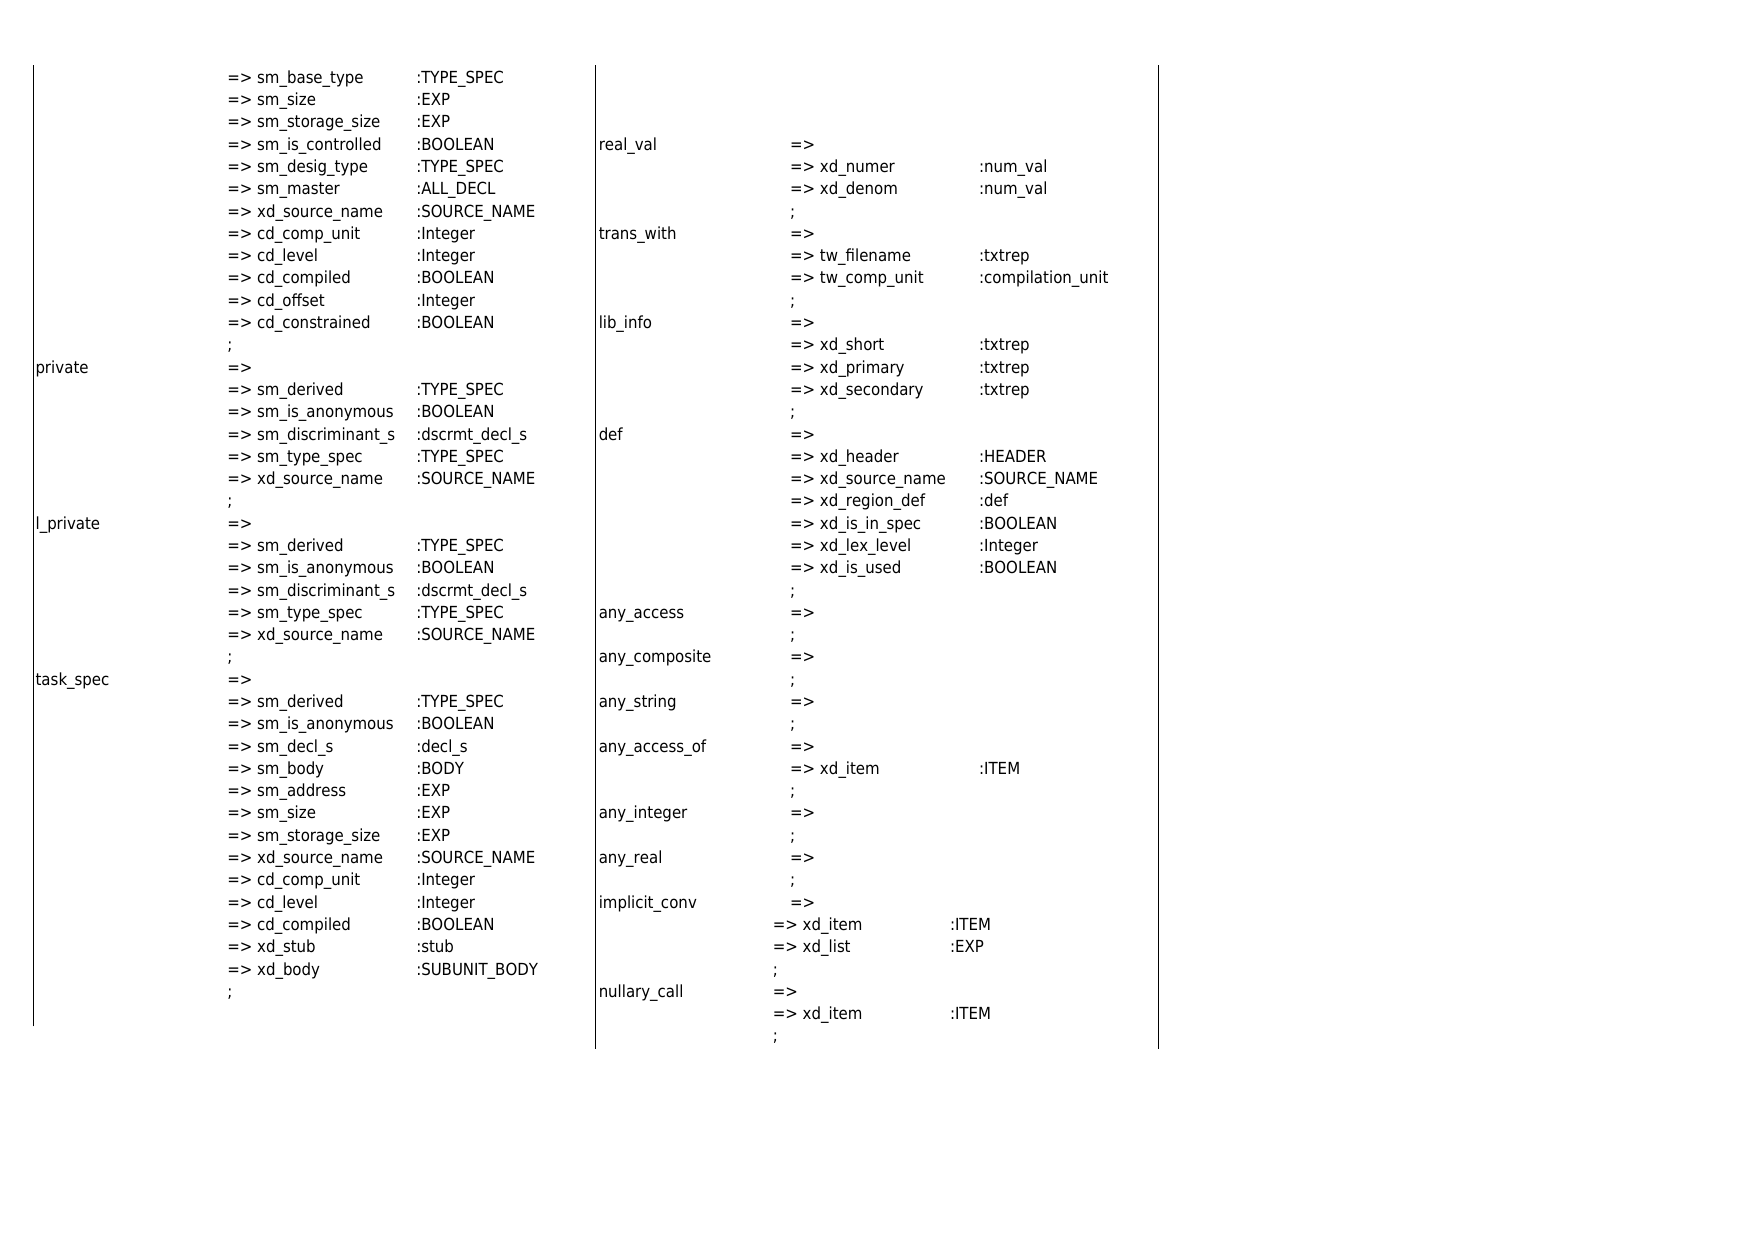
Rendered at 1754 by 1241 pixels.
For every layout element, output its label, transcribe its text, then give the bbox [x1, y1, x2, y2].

text => sm_storage_size :EXP [34, 826, 595, 848]
text => cd_compiled :BOOLEAN [34, 915, 595, 937]
text => cd_compiled :BOOLEAN [34, 268, 595, 291]
text => cd_comp_unit :Integer [34, 870, 595, 893]
text => xd_secondary :txtrep [596, 380, 1158, 402]
text implicit_conv => [596, 893, 1158, 915]
text => xd_primary :txtrep [596, 358, 1158, 380]
text l_private => [34, 514, 595, 536]
text ; [596, 959, 1158, 982]
text any_real => [596, 848, 1158, 870]
text => xd_source_name :SOURCE_NAME [596, 469, 1158, 491]
text any_access_of => [596, 737, 1158, 759]
text => sm_derived :TYPE_SPEC [34, 692, 595, 714]
text => xd_body :SUBUNIT_BODY [34, 959, 595, 982]
text ; [596, 202, 1158, 224]
text => sm_is_anonymous :BOOLEAN [34, 714, 595, 737]
text real_val => [596, 135, 1158, 157]
text => sm_decl_s :decl_s [34, 737, 595, 759]
text ; [596, 781, 1158, 803]
text => sm_discriminant_s :dscrmt_decl_s [34, 581, 595, 603]
text task_spec => [34, 670, 595, 692]
text => cd_offset :Integer [34, 291, 595, 313]
text any_integer => [596, 803, 1158, 826]
text nullary_call => [596, 982, 1158, 1004]
text => sm_is_anonymous :BOOLEAN [34, 402, 595, 424]
text => xd_header :HEADER [596, 447, 1158, 469]
text => xd_denom :num_val [596, 179, 1158, 202]
text => xd_numer :num_val [596, 157, 1158, 179]
text => xd_region_def :def [596, 491, 1158, 514]
text ; [596, 291, 1158, 313]
text => sm_desig_type :TYPE_SPEC [34, 157, 595, 179]
text lib_info => [596, 313, 1158, 335]
text => sm_size :EXP [34, 90, 595, 112]
text => xd_item :ITEM [596, 759, 1158, 781]
text ; [596, 581, 1158, 603]
text => cd_level :Integer [34, 893, 595, 915]
text trans_with => [596, 224, 1158, 246]
text => cd_comp_unit :Integer [34, 224, 595, 246]
text => tw_comp_unit :compilation_unit [596, 268, 1158, 291]
text => xd_source_name :SOURCE_NAME [34, 469, 595, 491]
text any_access => [596, 603, 1158, 625]
text def => [596, 424, 1158, 447]
text ; [596, 625, 1158, 647]
text ; [596, 1026, 1158, 1049]
text => xd_is_used :BOOLEAN [596, 558, 1158, 581]
text => xd_list :EXP [596, 937, 1158, 959]
text => tw_filename :txtrep [596, 246, 1158, 268]
text => cd_level :Integer [34, 246, 595, 268]
text => sm_size :EXP [34, 803, 595, 826]
text => xd_is_in_spec :BOOLEAN [596, 514, 1158, 536]
text ; [596, 714, 1158, 737]
text => sm_derived :TYPE_SPEC [34, 536, 595, 558]
text => xd_source_name :SOURCE_NAME [34, 848, 595, 870]
text private => [34, 358, 595, 380]
text => xd_item :ITEM [596, 1004, 1158, 1026]
text => xd_stub :stub [34, 937, 595, 959]
text ; [34, 491, 595, 514]
text ; [34, 982, 595, 1004]
text ; [596, 870, 1158, 893]
text => sm_derived :TYPE_SPEC [34, 380, 595, 402]
text => xd_lex_level :Integer [596, 536, 1158, 558]
text => sm_base_type :TYPE_SPEC [34, 65, 595, 90]
text => sm_master :ALL_DECL [34, 179, 595, 202]
text ; [596, 826, 1158, 848]
text => sm_discriminant_s :dscrmt_decl_s [34, 424, 595, 447]
text => xd_source_name :SOURCE_NAME [34, 202, 595, 224]
text => sm_type_spec :TYPE_SPEC [34, 447, 595, 469]
text any_composite => [596, 647, 1158, 670]
text => sm_is_anonymous :BOOLEAN [34, 558, 595, 581]
text => sm_body :BODY [34, 759, 595, 781]
text => sm_is_controlled :BOOLEAN [34, 135, 595, 157]
text ; [34, 335, 595, 358]
text => sm_type_spec :TYPE_SPEC [34, 603, 595, 625]
text ; [596, 402, 1158, 424]
text => xd_short :txtrep [596, 335, 1158, 358]
text ; [596, 670, 1158, 692]
text => xd_source_name :SOURCE_NAME [34, 625, 595, 647]
text => sm_storage_size :EXP [34, 112, 595, 135]
text => cd_constrained :BOOLEAN [34, 313, 595, 335]
text ; [34, 647, 595, 670]
text => xd_item :ITEM [596, 915, 1158, 937]
text => sm_address :EXP [34, 781, 595, 803]
text any_string => [596, 692, 1158, 714]
